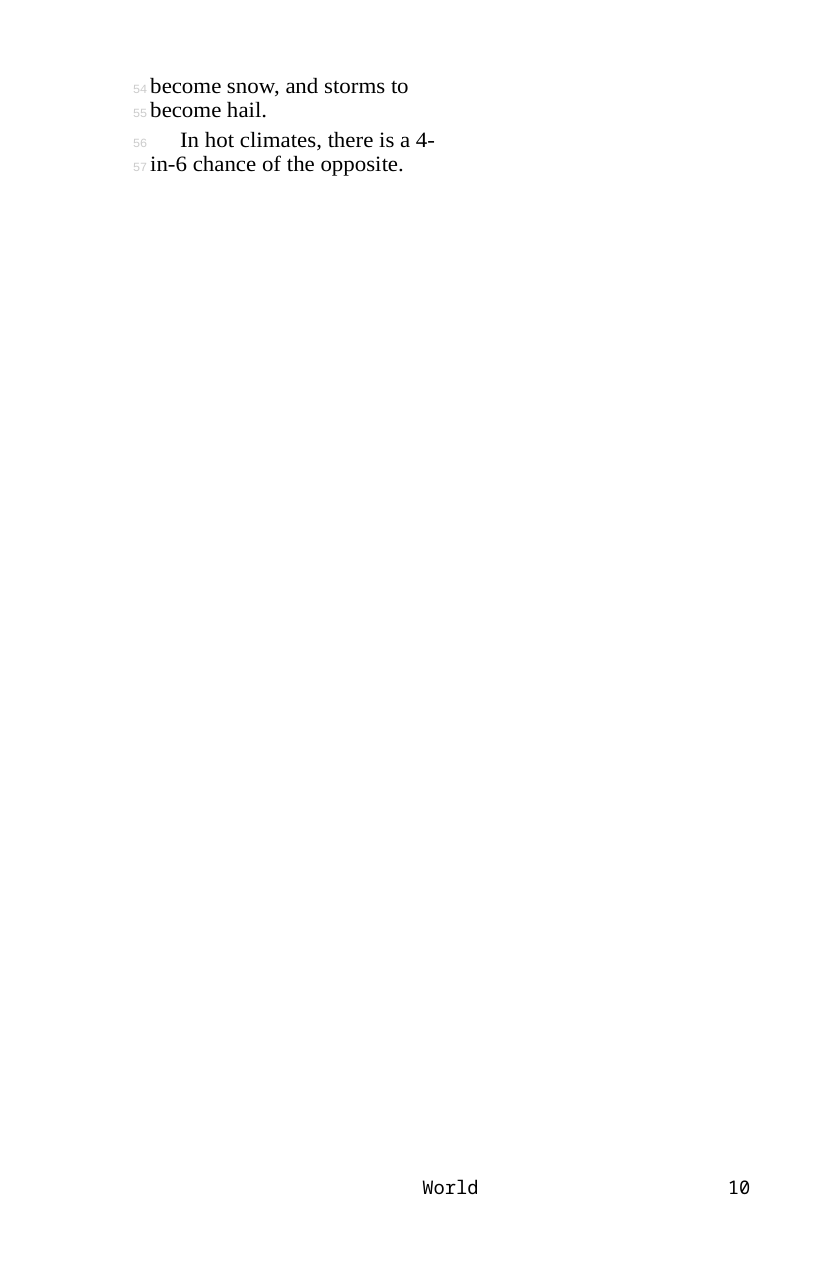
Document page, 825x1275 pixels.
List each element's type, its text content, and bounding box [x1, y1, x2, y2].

text become snow, and storms to become hail. [150, 75, 437, 122]
text In hot climates, there is a 4-in-6 chance of the opposite. [150, 128, 437, 176]
